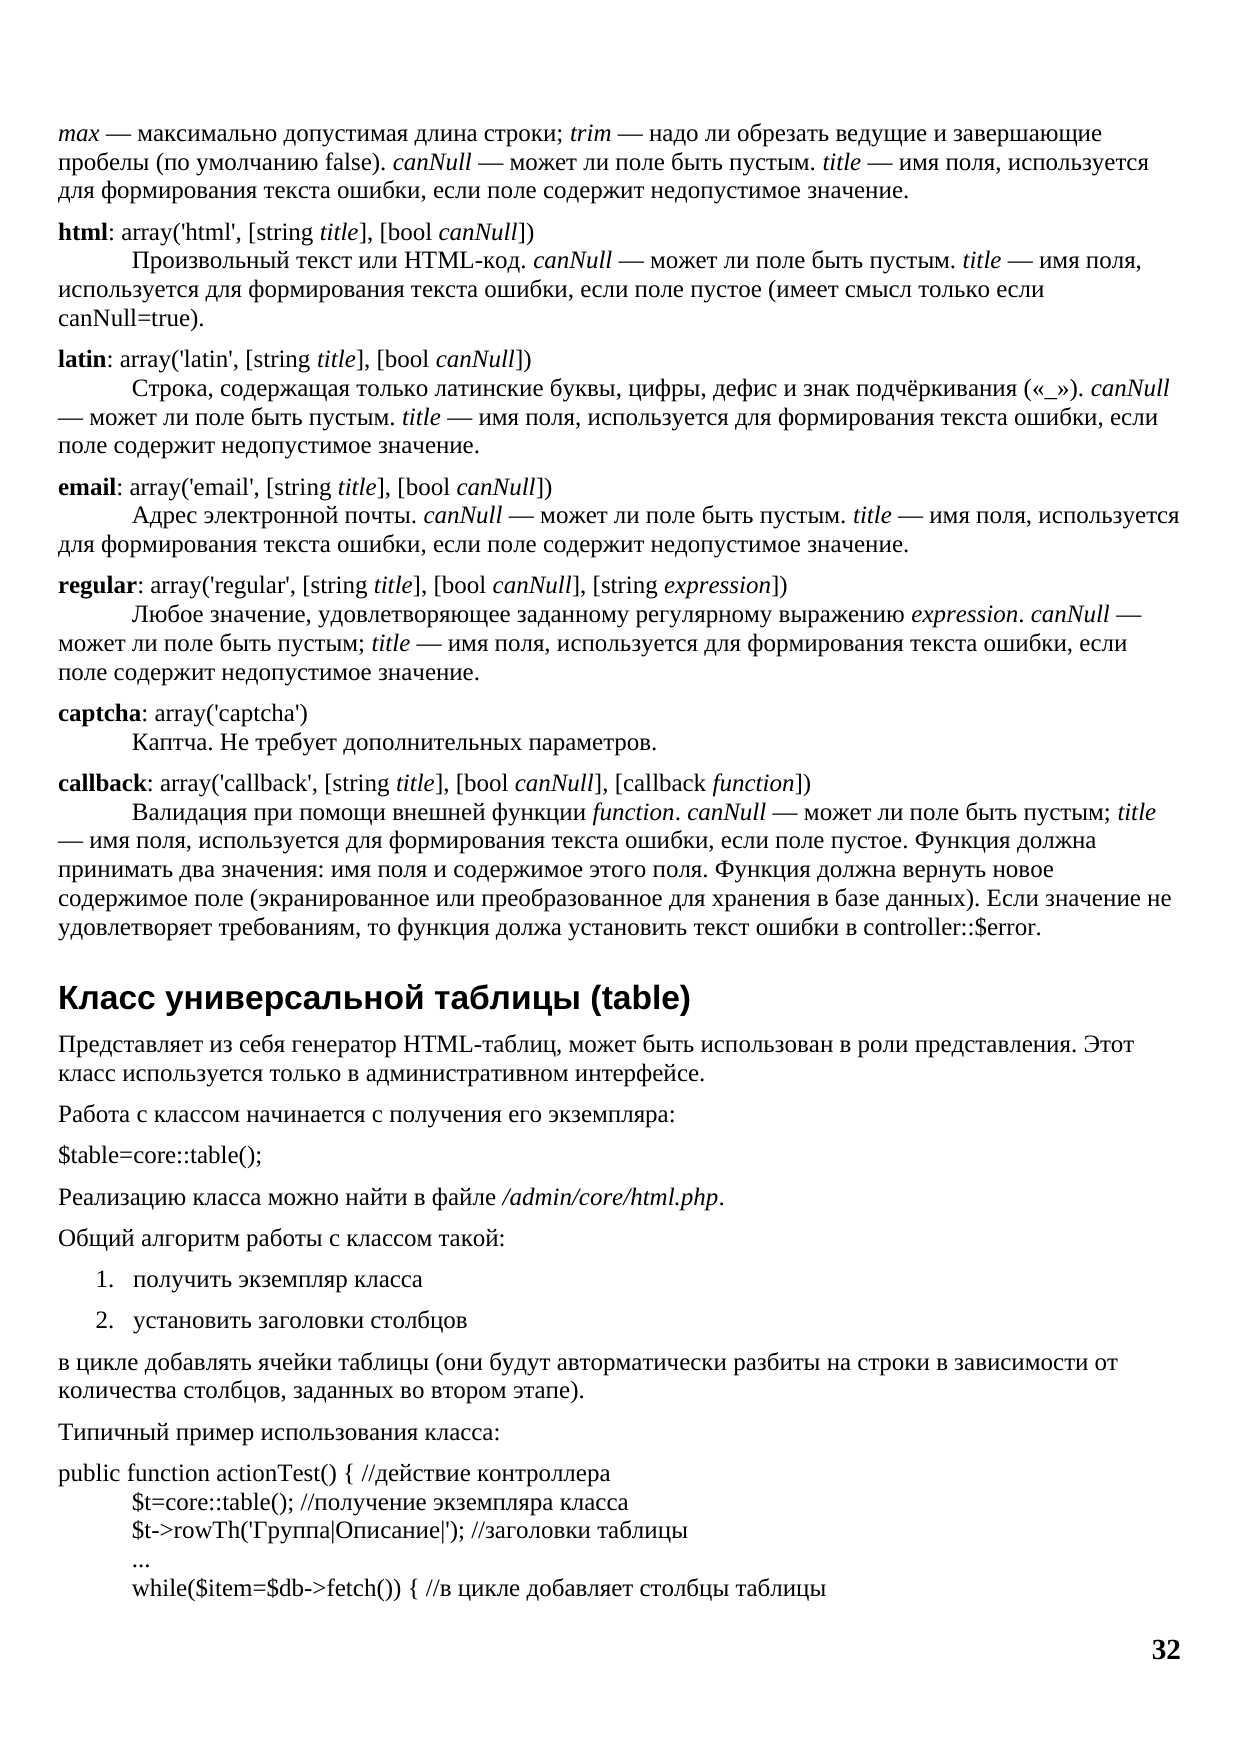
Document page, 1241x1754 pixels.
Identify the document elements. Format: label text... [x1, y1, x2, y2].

list установить заголовки столбцов [95, 1306, 1181, 1334]
text callback: array('callback', [string title], [bool canNull], [callback function]) Валидация при помощи внешней функции function. canNull — может ли поле быть пустым; title — имя поля, используется для формирования текста ошибки, если поле пустое. Функция должна принимать два значения: имя поля и содержимое этого поля. Функция должна вернуть новое содержимое поле (экранированное или преобразованное для хранения в базе данных). Если значение не удовлетворяет требованиям, то функция должа установить текст ошибки в controller::$error. [58, 768, 1181, 941]
text Реализацию класса можно найти в файле /admin/core/html.php. [58, 1182, 1181, 1211]
subtitle Класс универсальной таблицы (table) [58, 978, 1181, 1017]
text Общий алгоритм работы с классом такой: [58, 1223, 1181, 1252]
text Представляет из себя генератор HTML-таблиц, может быть использован в роли представления. Этот класс используется только в административном интерфейсе. [58, 1029, 1181, 1087]
text max — максимально допустимая длина строки; trim — надо ли обрезать ведущие и завершающие пробелы (по умолчанию false). canNull — может ли поле быть пустым. title — имя поля, используется для формирования текста ошибки, если поле содержит недопустимое значение. [58, 118, 1181, 204]
text html: array('html', [string title], [bool canNull]) Произвольный текст или HTML-код. canNull — может ли поле быть пустым. title — имя поля, используется для формирования текста ошибки, если поле пустое (имеет смысл только если canNull=true). [58, 217, 1181, 332]
text latin: array('latin', [string title], [bool canNull]) Строка, содержащая только латинские буквы, цифры, дефис и знак подчёркивания («_»). canNull — может ли поле быть пустым. title — имя поля, используется для формирования текста ошибки, если поле содержит недопустимое значение. [58, 344, 1181, 459]
text Работа с классом начинается с получения его экземпляра: [58, 1099, 1181, 1128]
text в цикле добавлять ячейки таблицы (они будут авторматически разбиты на строки в зависимости от количества столбцов, заданных во втором этапе). [58, 1347, 1181, 1404]
list получить экземпляр класса [95, 1264, 1181, 1293]
text $table=core::table(); [58, 1141, 1181, 1169]
text public function actionTest() { //действие контроллера $t=core::table(); //получение экземпляра класса $t->rowTh('Группа|Описание|'); //заголовки таблицы ... while($item=$db->fetch()) { //в цикле добавляет столбцы таблицы [58, 1458, 1181, 1602]
text captcha: array('captcha') Каптча. Не требует дополнительных параметров. [58, 698, 1181, 756]
text Типичный пример использования класса: [58, 1417, 1181, 1446]
text regular: array('regular', [string title], [bool canNull], [string expression]) Любое значение, удовлетворяющее заданному регулярному выражению expression. canNull — может ли поле быть пустым; title — имя поля, используется для формирования текста ошибки, если поле содержит недопустимое значение. [58, 571, 1181, 686]
text email: array('email', [string title], [bool canNull]) Адрес электронной почты. canNull — может ли поле быть пустым. title — имя поля, используется для формирования текста ошибки, если поле содержит недопустимое значение. [58, 472, 1181, 558]
